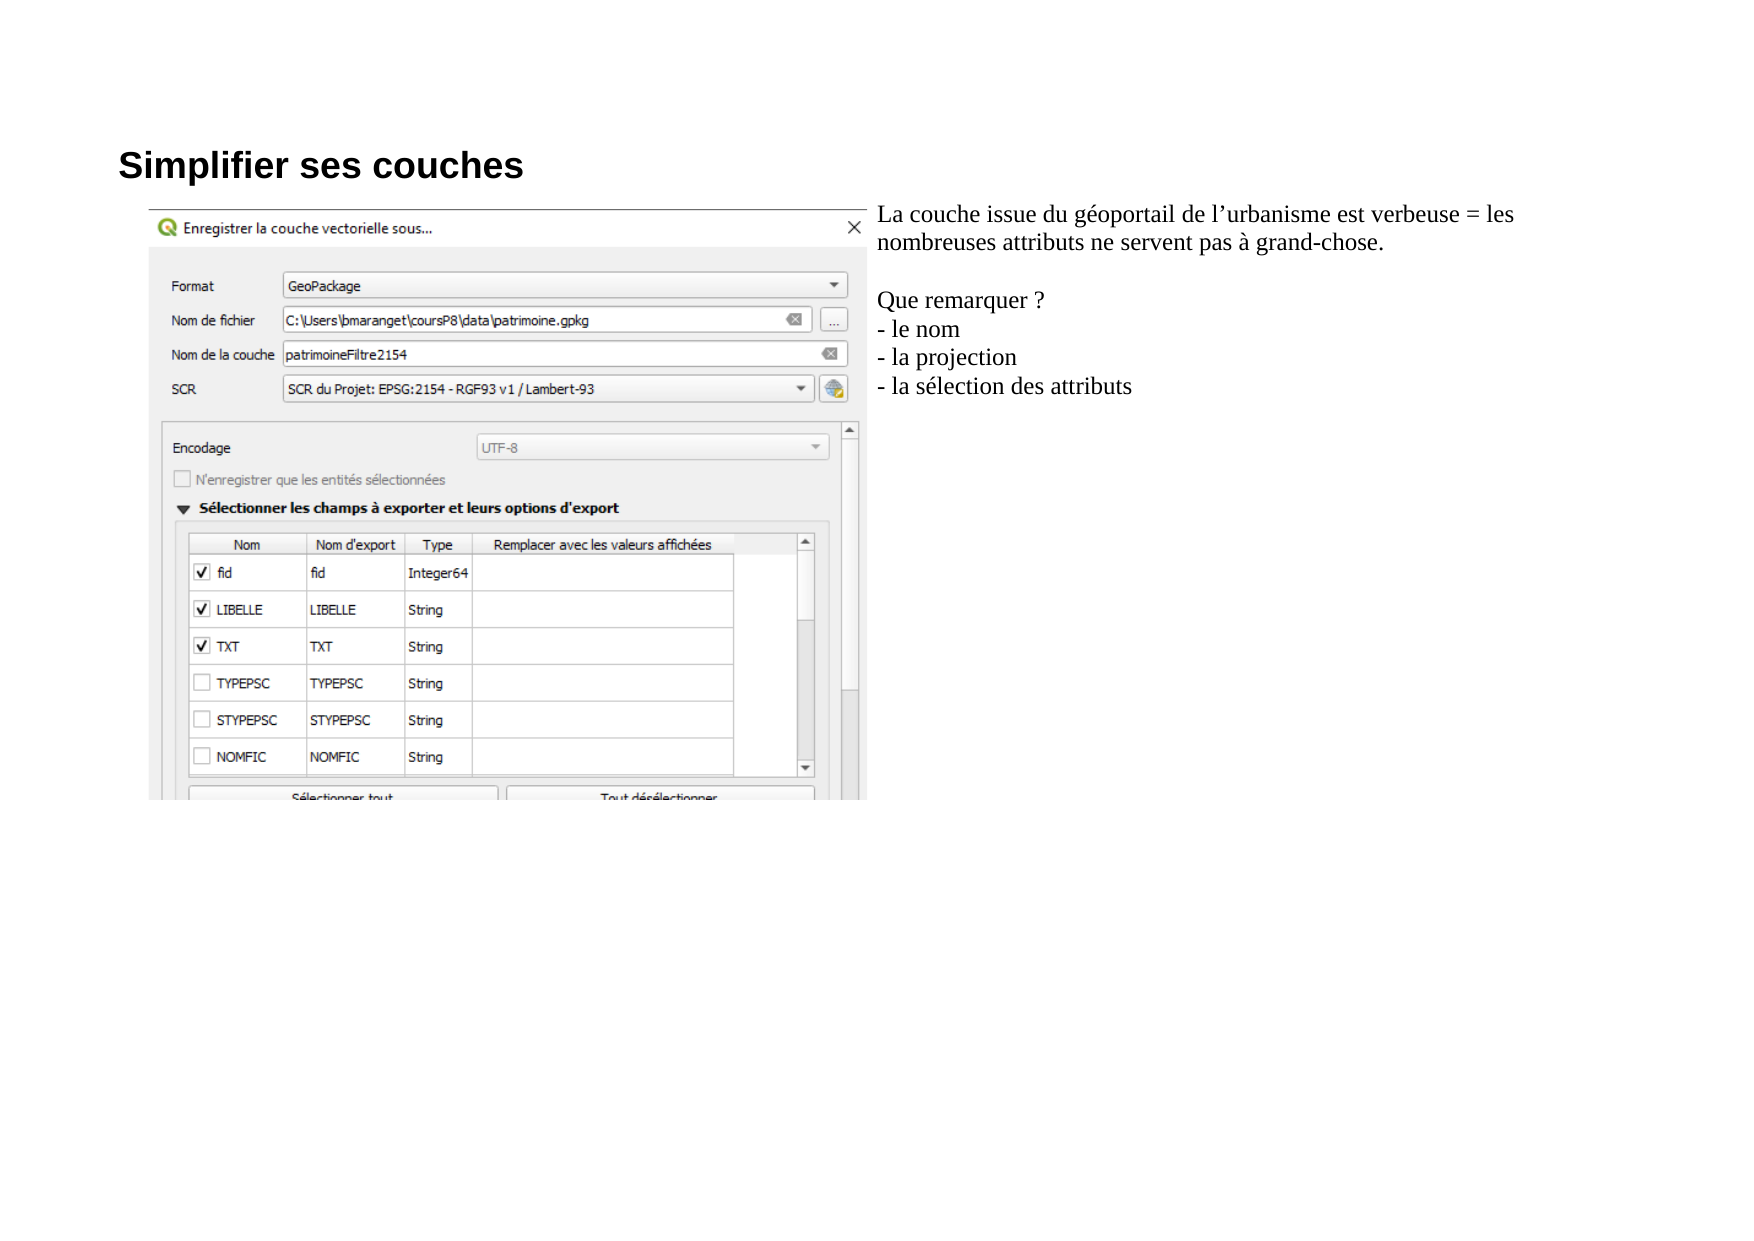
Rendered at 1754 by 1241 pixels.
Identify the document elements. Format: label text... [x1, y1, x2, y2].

table_header [118, 199, 877, 828]
subtitle Simplifier ses couches [118, 143, 1636, 186]
picture [148, 209, 868, 800]
table_header La couche issue du géoportail de l’urbanisme est verbeuse = les nombreuses attributs ne servent pas à grand-chose. Que remarquer ? - le nom - la projection - la sélection des attributs [877, 199, 1636, 828]
